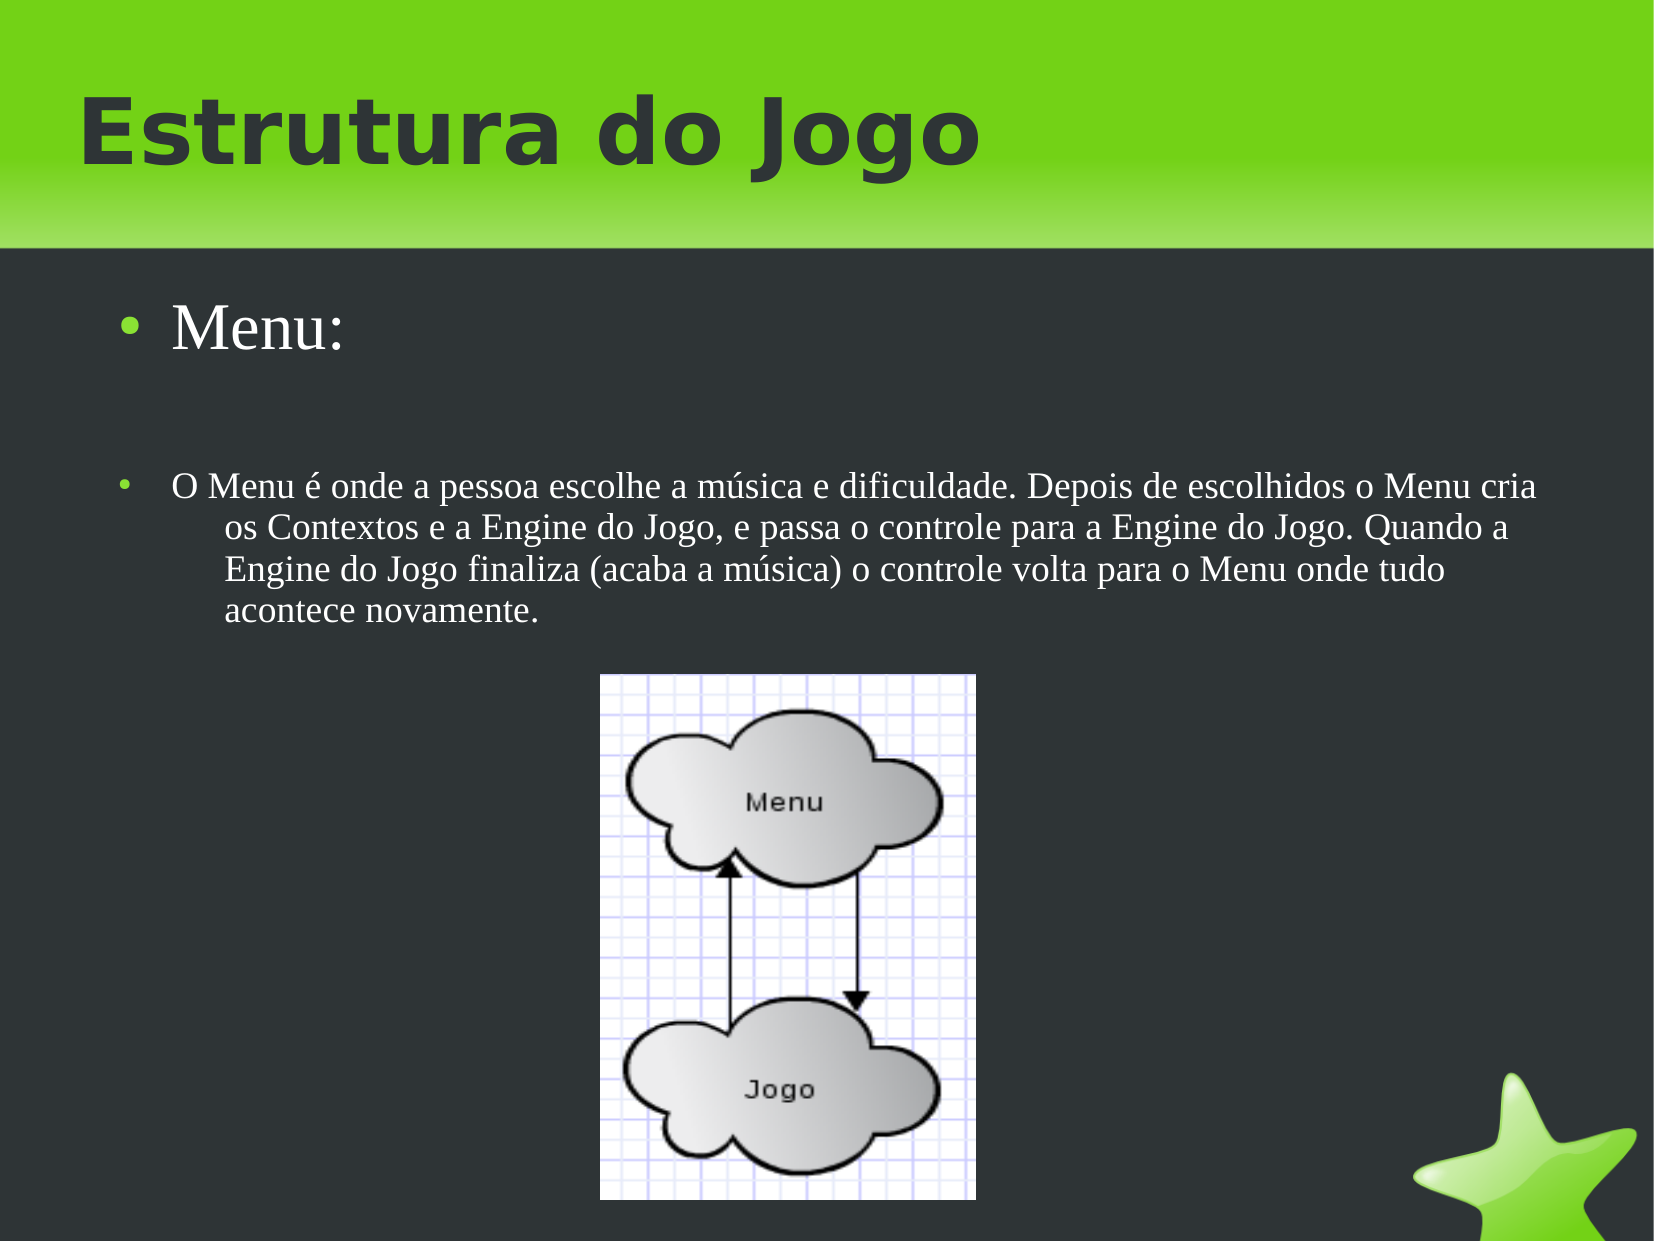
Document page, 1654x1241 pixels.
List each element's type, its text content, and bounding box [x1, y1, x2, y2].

title Estrutura do Jogo [76, 29, 1565, 237]
picture [0, 0, 1654, 1241]
list Menu: O Menu é onde a pessoa escolhe a música e dificuldade. Depois de escolhidos o Menu cria os Contextos e a Engine do Jogo, e passa o controle para a Engine do Jogo. Quando a Engine do Jogo finaliza (acaba a música) o controle volta para o Menu onde tudo acontece novamente. [82, 290, 1571, 1109]
